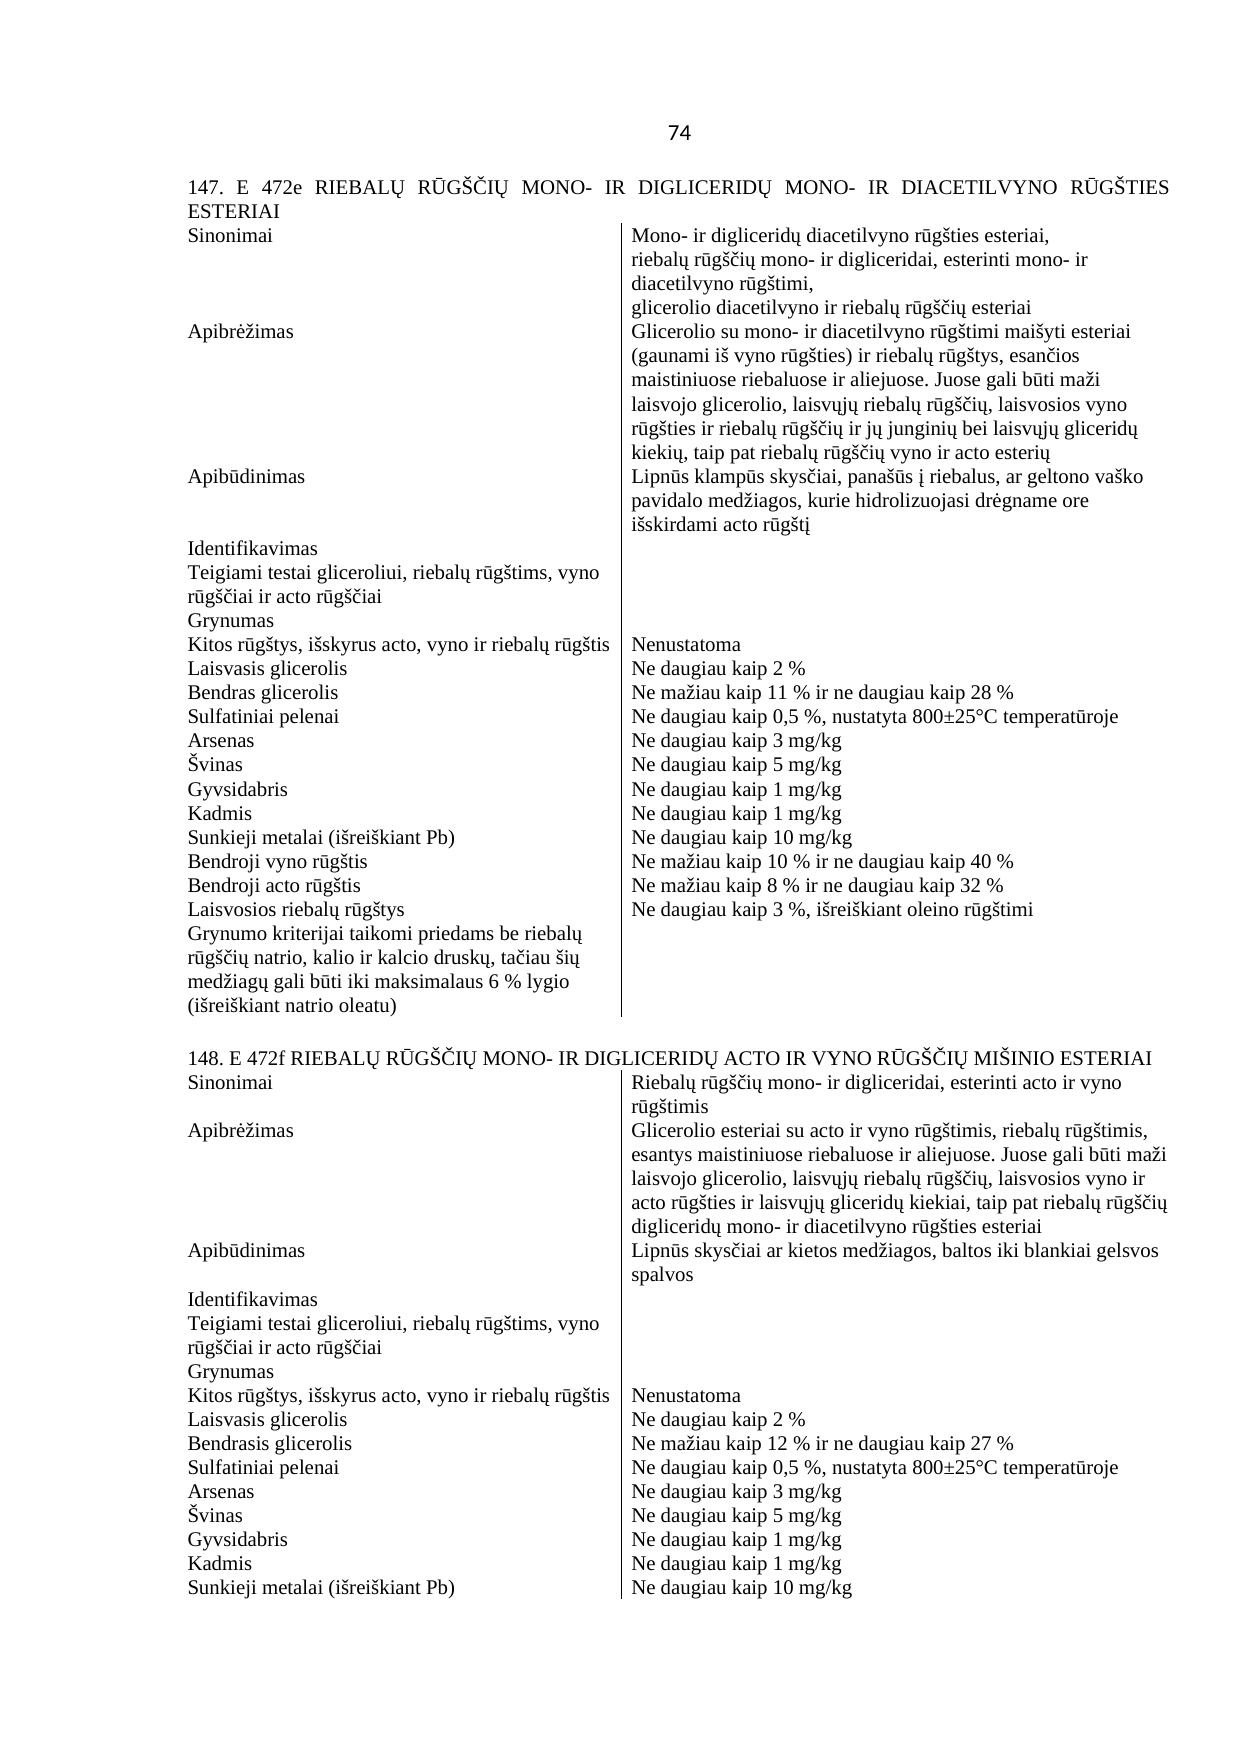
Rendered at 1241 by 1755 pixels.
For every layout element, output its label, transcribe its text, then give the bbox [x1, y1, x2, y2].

table_cell Apibrėžimas [177, 319, 621, 464]
table_cell [622, 1359, 1181, 1383]
table_cell [622, 536, 1181, 560]
table_cell [622, 560, 1181, 608]
table_cell Ne daugiau kaip 0,5 %, nustatyta 800±25°C temperatūroje [622, 1455, 1181, 1479]
table_cell Ne mažiau kaip 10 % ir ne daugiau kaip 40 % [622, 849, 1181, 873]
table_cell Ne daugiau kaip 1 mg/kg [622, 1551, 1181, 1575]
table_cell [622, 1311, 1181, 1359]
table_cell Ne daugiau kaip 10 mg/kg [622, 1575, 1181, 1599]
table_cell Nenustatoma [622, 632, 1181, 656]
table_cell Ne daugiau kaip 5 mg/kg [622, 1503, 1181, 1527]
table_cell Sulfatiniai pelenai [177, 1455, 621, 1479]
table_cell Sunkieji metalai (išreiškiant Pb) [177, 1575, 621, 1599]
table_cell Arsenas [177, 1479, 621, 1503]
table_cell Ne mažiau kaip 11 % ir ne daugiau kaip 28 % [622, 680, 1181, 704]
table_cell Gyvsidabris [177, 776, 621, 801]
table_cell Gyvsidabris [177, 1527, 621, 1551]
table_cell Glicerolio esteriai su acto ir vyno rūgštimis, riebalų rūgštimis, esantys maistiniuose riebaluose ir aliejuose. Juose gali būti maži laisvojo glicerolio, laisvųjų riebalų rūgščių, laisvosios vyno ir acto rūgšties ir laisvųjų gliceridų kiekiai, taip pat riebalų rūgščių digliceridų mono- ir diacetilvyno rūgšties esteriai [622, 1118, 1181, 1238]
table_cell Teigiami testai gliceroliui, riebalų rūgštims, vyno rūgščiai ir acto rūgščiai [177, 1311, 621, 1359]
table_cell Ne daugiau kaip 0,5 %, nustatyta 800±25°C temperatūroje [622, 704, 1181, 728]
table_cell Švinas [177, 1503, 621, 1527]
table_cell Apibūdinimas [177, 464, 621, 536]
table_cell Švinas [177, 753, 621, 776]
table_header 148. E 472f RIEBALŲ RŪGŠČIŲ MONO- IR DIGLICERIDŲ ACTO IR VYNO RŪGŠČIŲ MIŠINIO ESTERIAI [177, 1046, 1181, 1070]
table_cell Lipnūs klampūs skysčiai, panašūs į riebalus, ar geltono vaško pavidalo medžiagos, kurie hidrolizuojasi drėgname ore išskirdami acto rūgštį [622, 464, 1181, 536]
table_cell Ne daugiau kaip 5 mg/kg [622, 753, 1181, 776]
table_cell Sinonimai [177, 223, 621, 319]
table_cell Bendrasis glicerolis [177, 1431, 621, 1455]
table_cell [622, 921, 1181, 1017]
table_cell Bendroji acto rūgštis [177, 873, 621, 897]
table_cell Laisvasis glicerolis [177, 1407, 621, 1431]
table_cell Sulfatiniai pelenai [177, 704, 621, 728]
table_cell Ne daugiau kaip 3 mg/kg [622, 728, 1181, 752]
table_cell Glicerolio su mono- ir diacetilvyno rūgštimi maišyti esteriai (gaunami iš vyno rūgšties) ir riebalų rūgštys, esančios maistiniuose riebaluose ir aliejuose. Juose gali būti maži laisvojo glicerolio, laisvųjų riebalų rūgščių, laisvosios vyno rūgšties ir riebalų rūgščių ir jų junginių bei laisvųjų gliceridų kiekių, taip pat riebalų rūgščių vyno ir acto esterių [622, 319, 1181, 464]
table_cell Ne daugiau kaip 3 %, išreiškiant oleino rūgštimi [622, 897, 1181, 921]
table_cell Grynumas [177, 1359, 621, 1383]
table_cell Teigiami testai gliceroliui, riebalų rūgštims, vyno rūgščiai ir acto rūgščiai [177, 560, 621, 608]
table_cell Lipnūs skysčiai ar kietos medžiagos, baltos iki blankiai gelsvos spalvos [622, 1238, 1181, 1286]
table_cell Riebalų rūgščių mono- ir digliceridai, esterinti acto ir vyno rūgštimis [622, 1070, 1181, 1118]
table_cell Kitos rūgštys, išskyrus acto, vyno ir riebalų rūgštis [177, 1383, 621, 1407]
table_cell Identifikavimas [177, 536, 621, 560]
table_cell Ne daugiau kaip 1 mg/kg [622, 801, 1181, 824]
table_header 147. E 472e RIEBALŲ RŪGŠČIŲ MONO- IR DIGLICERIDŲ MONO- IR DIACETILVYNO RŪGŠTIES ESTERIAI [177, 175, 1181, 223]
table_cell Kadmis [177, 1551, 621, 1575]
table_cell Mono- ir digliceridų diacetilvyno rūgšties esteriai, riebalų rūgščių mono- ir digliceridai, esterinti mono- ir diacetilvyno rūgštimi, glicerolio diacetilvyno ir riebalų rūgščių esteriai [622, 223, 1181, 319]
table_cell Laisvosios riebalų rūgštys [177, 897, 621, 921]
table_cell Arsenas [177, 728, 621, 752]
table_cell Apibrėžimas [177, 1118, 621, 1238]
table_cell Laisvasis glicerolis [177, 656, 621, 680]
table_cell Sinonimai [177, 1070, 621, 1118]
table_cell Ne daugiau kaip 1 mg/kg [622, 1527, 1181, 1551]
table_cell Sunkieji metalai (išreiškiant Pb) [177, 825, 621, 849]
table_cell Grynumas [177, 608, 621, 632]
table_cell Ne daugiau kaip 1 mg/kg [622, 776, 1181, 801]
table_cell Kitos rūgštys, išskyrus acto, vyno ir riebalų rūgštis [177, 632, 621, 656]
table_cell Ne mažiau kaip 12 % ir ne daugiau kaip 27 % [622, 1431, 1181, 1455]
table_cell Grynumo kriterijai taikomi priedams be riebalų rūgščių natrio, kalio ir kalcio druskų, tačiau šių medžiagų gali būti iki maksimalaus 6 % lygio (išreiškiant natrio oleatu) [177, 921, 621, 1017]
table_cell Ne mažiau kaip 8 % ir ne daugiau kaip 32 % [622, 873, 1181, 897]
table_cell Ne daugiau kaip 3 mg/kg [622, 1479, 1181, 1503]
table_cell [622, 608, 1181, 632]
table_cell Kadmis [177, 801, 621, 824]
table_cell [622, 1286, 1181, 1311]
table_cell Identifikavimas [177, 1286, 621, 1311]
table_cell Ne daugiau kaip 2 % [622, 1407, 1181, 1431]
table_cell Apibūdinimas [177, 1238, 621, 1286]
table_cell Nenustatoma [622, 1383, 1181, 1407]
table_cell Ne daugiau kaip 10 mg/kg [622, 825, 1181, 849]
table_cell Ne daugiau kaip 2 % [622, 656, 1181, 680]
table_cell Bendras glicerolis [177, 680, 621, 704]
table_cell Bendroji vyno rūgštis [177, 849, 621, 873]
